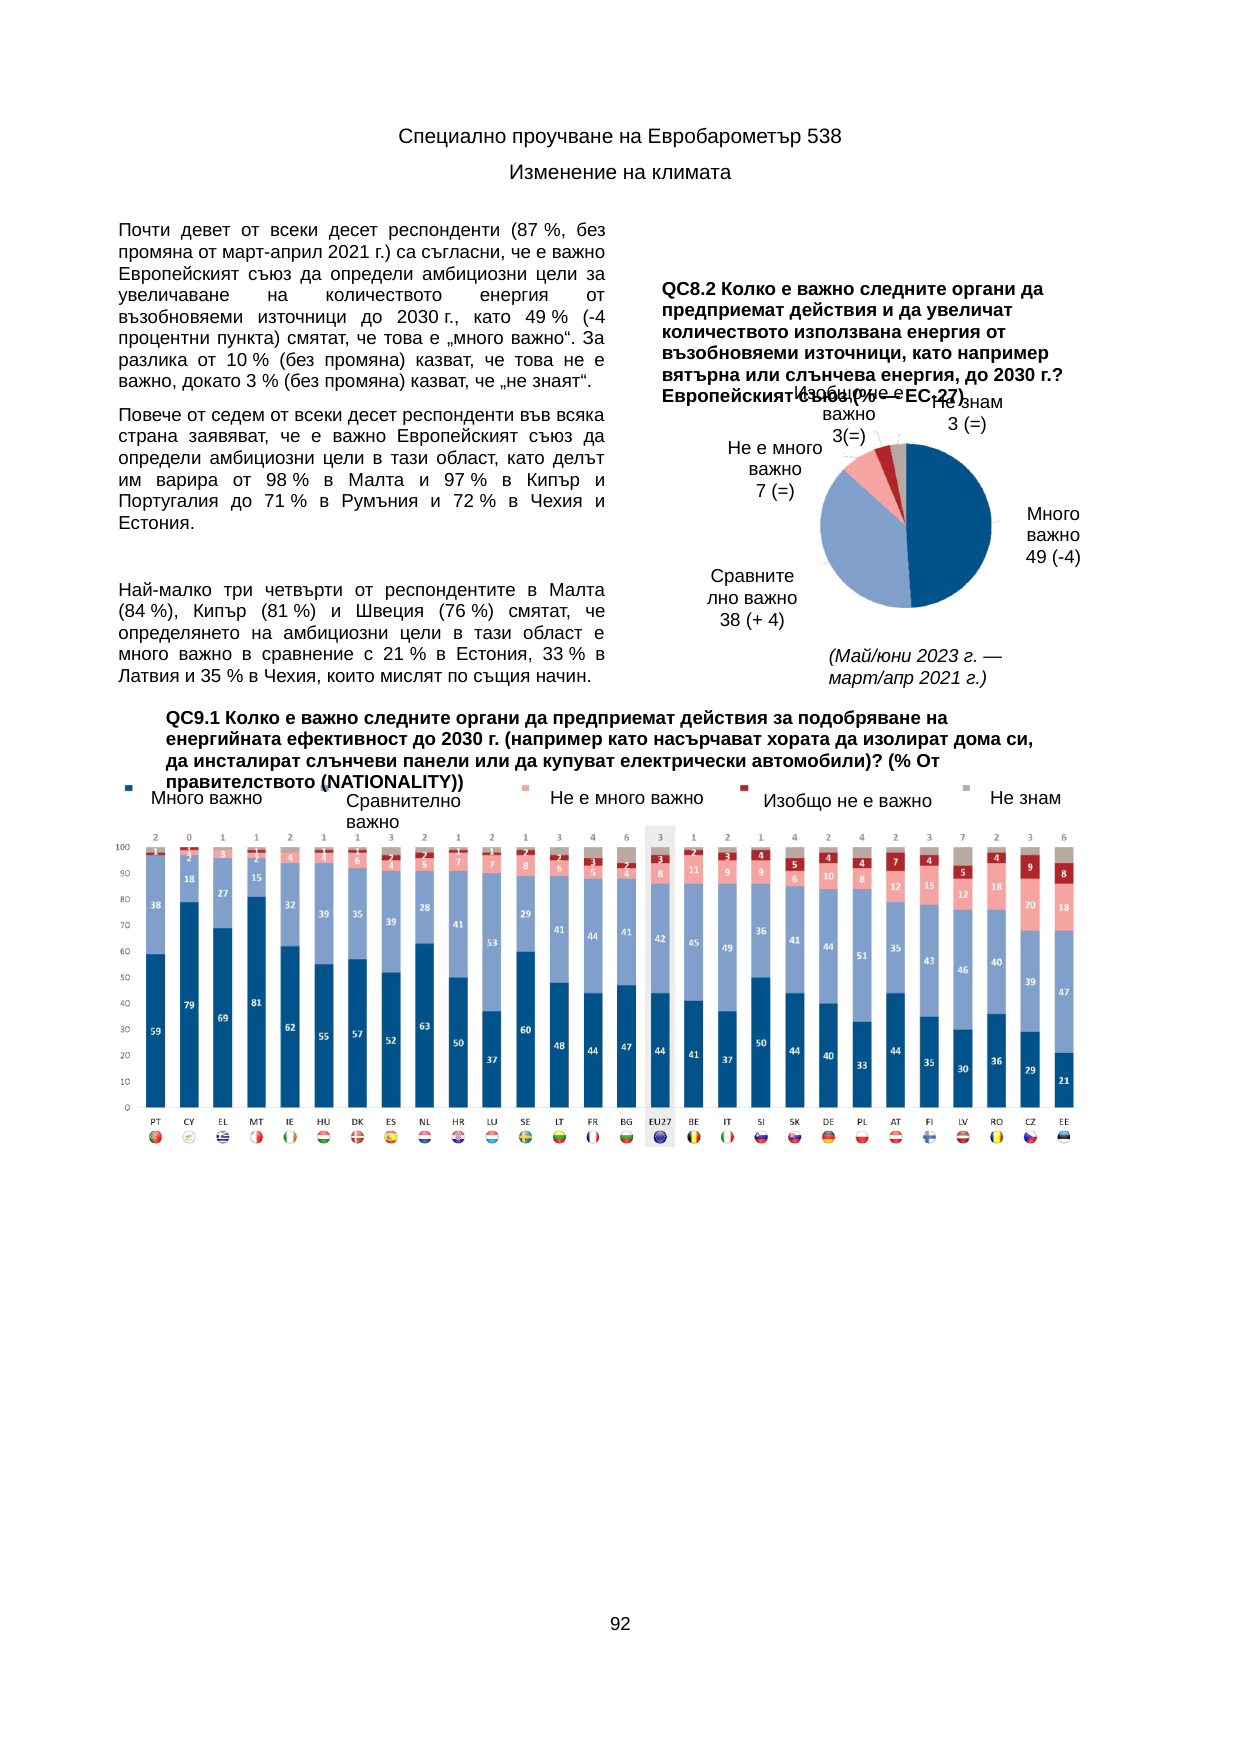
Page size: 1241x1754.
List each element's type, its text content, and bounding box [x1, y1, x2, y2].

picture [815, 445, 820, 453]
text Най-малко три четвърти от респондентите в Малта (84 %), Кипър (81 %) и Швеция (76 %) смятат, че определянето на амбициозни цели в тази област е много важно в сравнение с 21 % в Естония, 33 % в Латвия и 35 % в Чехия, които мислят по същия начин. [118, 578, 605, 686]
picture [372, 779, 380, 786]
picture [113, 822, 1088, 1149]
picture [113, 779, 976, 795]
picture [815, 429, 1004, 609]
text Повече от седем от всеки десет респонденти във всяка страна заявяват, че е важно Европейският съюз да определи амбициозни цели в тази област, като делът им варира от 98 % в Малта и 97 % в Кипър и Португалия до 71 % в Румъния и 72 % в Чехия и Естония. [118, 404, 605, 533]
text Почти девет от всеки десет респонденти (87 %, без промяна от март-април 2021 г.) са съгласни, че е важно Европейският съюз да определи амбициозни цели за увеличаване на количеството енергия от възобновяеми източници до 2030 г., като 49 % (-4 процентни пункта) смятат, че това е „много важно“. За разлика от 10 % (без промяна) казват, че това не е важно, докато 3 % (без промяна) казват, че „не знаят“. [118, 219, 605, 392]
